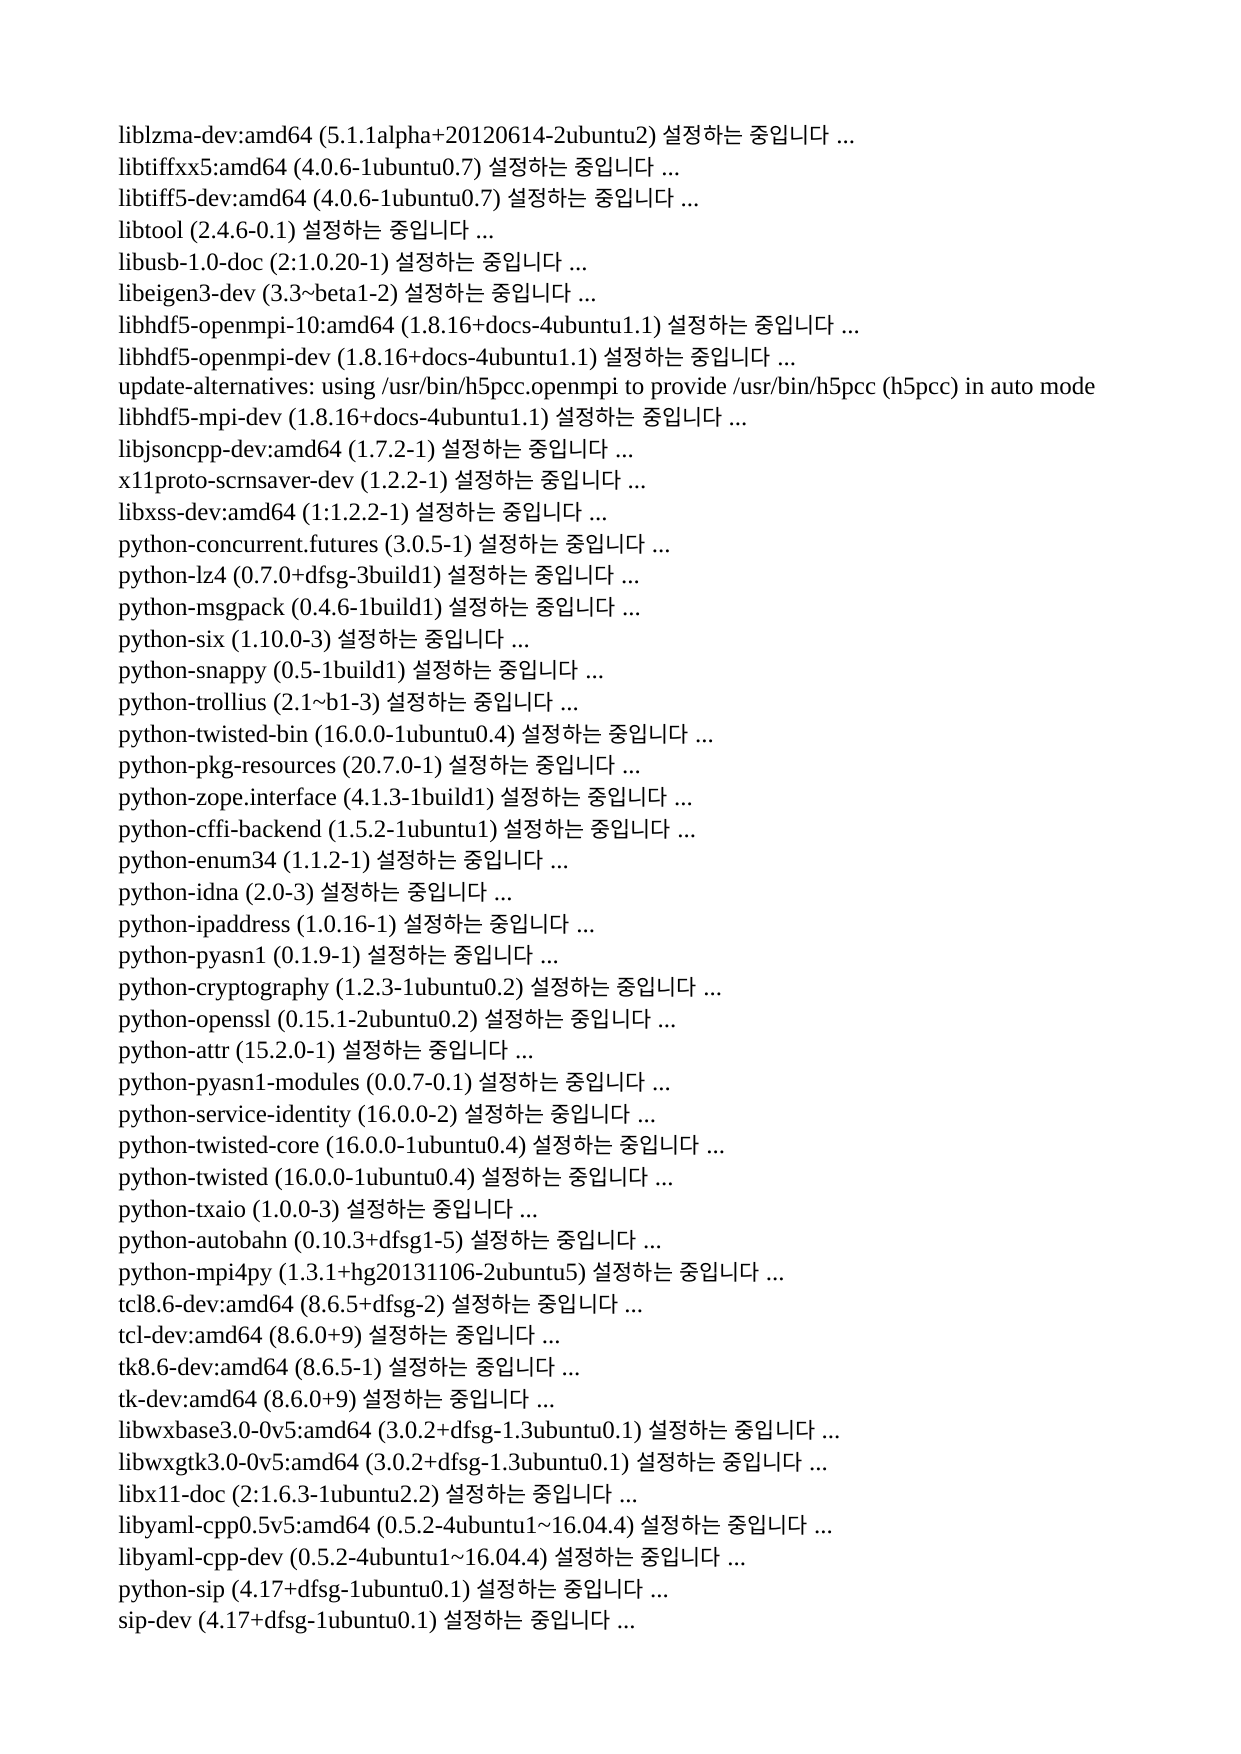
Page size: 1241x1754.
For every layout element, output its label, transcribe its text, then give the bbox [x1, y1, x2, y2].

text libyaml-cpp-dev (0.5.2-4ubuntu1~16.04.4) 설정하는 중입니다 ... [118, 1540, 1122, 1572]
text liblzma-dev:amd64 (5.1.1alpha+20120614-2ubuntu2) 설정하는 중입니다 ... [118, 118, 1122, 150]
text python-twisted-bin (16.0.0-1ubuntu0.4) 설정하는 중입니다 ... [118, 717, 1122, 748]
text update-alternatives: using /usr/bin/h5pcc.openmpi to provide /usr/bin/h5pcc (h5pcc) in auto mode [118, 371, 1122, 400]
text libx11-doc (2:1.6.3-1ubuntu2.2) 설정하는 중입니다 ... [118, 1477, 1122, 1508]
text libtool (2.4.6-0.1) 설정하는 중입니다 ... [118, 213, 1122, 245]
text libjsoncpp-dev:amd64 (1.7.2-1) 설정하는 중입니다 ... [118, 432, 1122, 463]
text python-sip (4.17+dfsg-1ubuntu0.1) 설정하는 중입니다 ... [118, 1572, 1122, 1603]
text python-trollius (2.1~b1-3) 설정하는 중입니다 ... [118, 685, 1122, 717]
text python-ipaddress (1.0.16-1) 설정하는 중입니다 ... [118, 907, 1122, 938]
text python-idna (2.0-3) 설정하는 중입니다 ... [118, 875, 1122, 907]
text libhdf5-openmpi-dev (1.8.16+docs-4ubuntu1.1) 설정하는 중입니다 ... [118, 340, 1122, 371]
text python-msgpack (0.4.6-1build1) 설정하는 중입니다 ... [118, 590, 1122, 622]
text tcl8.6-dev:amd64 (8.6.5+dfsg-2) 설정하는 중입니다 ... [118, 1287, 1122, 1318]
text x11proto-scrnsaver-dev (1.2.2-1) 설정하는 중입니다 ... [118, 463, 1122, 495]
text libusb-1.0-doc (2:1.0.20-1) 설정하는 중입니다 ... [118, 245, 1122, 276]
text libtiff5-dev:amd64 (4.0.6-1ubuntu0.7) 설정하는 중입니다 ... [118, 181, 1122, 213]
text libhdf5-openmpi-10:amd64 (1.8.16+docs-4ubuntu1.1) 설정하는 중입니다 ... [118, 308, 1122, 340]
text libeigen3-dev (3.3~beta1-2) 설정하는 중입니다 ... [118, 276, 1122, 308]
text python-attr (15.2.0-1) 설정하는 중입니다 ... [118, 1033, 1122, 1065]
text python-cffi-backend (1.5.2-1ubuntu1) 설정하는 중입니다 ... [118, 812, 1122, 843]
text python-autobahn (0.10.3+dfsg1-5) 설정하는 중입니다 ... [118, 1223, 1122, 1255]
text python-txaio (1.0.0-3) 설정하는 중입니다 ... [118, 1192, 1122, 1223]
text python-zope.interface (4.1.3-1build1) 설정하는 중입니다 ... [118, 780, 1122, 812]
text python-twisted (16.0.0-1ubuntu0.4) 설정하는 중입니다 ... [118, 1160, 1122, 1192]
text python-snappy (0.5-1build1) 설정하는 중입니다 ... [118, 653, 1122, 685]
text python-twisted-core (16.0.0-1ubuntu0.4) 설정하는 중입니다 ... [118, 1128, 1122, 1160]
text python-enum34 (1.1.2-1) 설정하는 중입니다 ... [118, 843, 1122, 875]
text python-mpi4py (1.3.1+hg20131106-2ubuntu5) 설정하는 중입니다 ... [118, 1255, 1122, 1287]
text libwxgtk3.0-0v5:amd64 (3.0.2+dfsg-1.3ubuntu0.1) 설정하는 중입니다 ... [118, 1445, 1122, 1477]
text python-openssl (0.15.1-2ubuntu0.2) 설정하는 중입니다 ... [118, 1002, 1122, 1033]
text libyaml-cpp0.5v5:amd64 (0.5.2-4ubuntu1~16.04.4) 설정하는 중입니다 ... [118, 1508, 1122, 1540]
text libxss-dev:amd64 (1:1.2.2-1) 설정하는 중입니다 ... [118, 495, 1122, 527]
text tcl-dev:amd64 (8.6.0+9) 설정하는 중입니다 ... [118, 1318, 1122, 1350]
text python-lz4 (0.7.0+dfsg-3build1) 설정하는 중입니다 ... [118, 558, 1122, 590]
text tk8.6-dev:amd64 (8.6.5-1) 설정하는 중입니다 ... [118, 1350, 1122, 1382]
text sip-dev (4.17+dfsg-1ubuntu0.1) 설정하는 중입니다 ... [118, 1603, 1122, 1635]
text python-concurrent.futures (3.0.5-1) 설정하는 중입니다 ... [118, 527, 1122, 558]
text python-pkg-resources (20.7.0-1) 설정하는 중입니다 ... [118, 748, 1122, 780]
text python-cryptography (1.2.3-1ubuntu0.2) 설정하는 중입니다 ... [118, 970, 1122, 1002]
text python-pyasn1-modules (0.0.7-0.1) 설정하는 중입니다 ... [118, 1065, 1122, 1097]
text tk-dev:amd64 (8.6.0+9) 설정하는 중입니다 ... [118, 1382, 1122, 1413]
text python-service-identity (16.0.0-2) 설정하는 중입니다 ... [118, 1097, 1122, 1128]
text python-six (1.10.0-3) 설정하는 중입니다 ... [118, 622, 1122, 653]
text libtiffxx5:amd64 (4.0.6-1ubuntu0.7) 설정하는 중입니다 ... [118, 150, 1122, 181]
text libhdf5-mpi-dev (1.8.16+docs-4ubuntu1.1) 설정하는 중입니다 ... [118, 400, 1122, 432]
text libwxbase3.0-0v5:amd64 (3.0.2+dfsg-1.3ubuntu0.1) 설정하는 중입니다 ... [118, 1413, 1122, 1445]
text python-pyasn1 (0.1.9-1) 설정하는 중입니다 ... [118, 938, 1122, 970]
